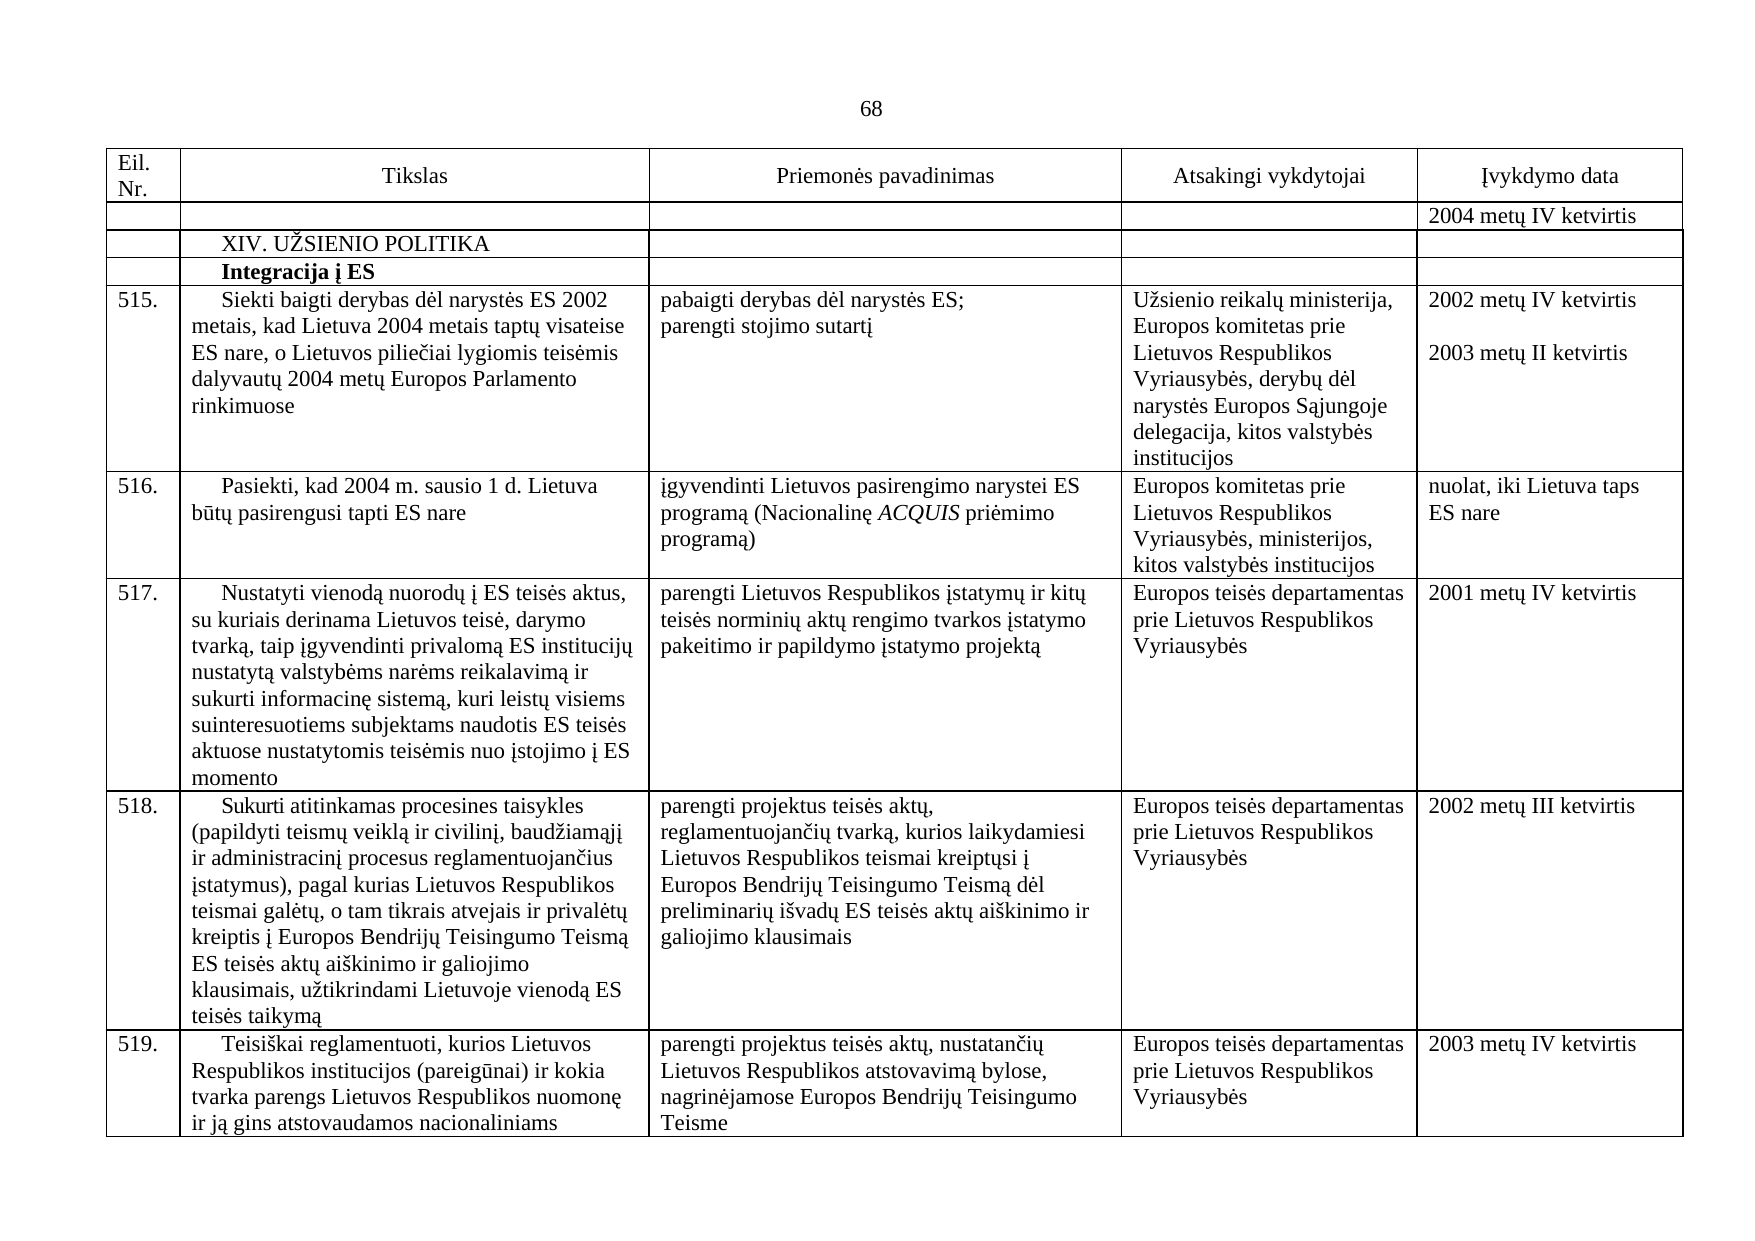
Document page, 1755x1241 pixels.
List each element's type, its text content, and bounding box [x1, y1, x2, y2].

table_cell [1122, 258, 1416, 285]
table_cell [107, 203, 180, 229]
table_cell pabaigti derybas dėl narystės ES; parengti stojimo sutartį [650, 286, 1121, 471]
table_cell Nustatyti vienodą nuorodų į ES teisės aktus, su kuriais derinama Lietuvos teisė, darymo tvarką, taip įgyvendinti privalomą ES institucijų nustatytą valstybėms narėms reikalavimą ir sukurti informacinę sistemą, kuri leistų visiems suinteresuotiems subjektams naudotis ES teisės aktuose nustatytomis teisėmis nuo įstojimo į ES momento [181, 579, 648, 790]
table_cell [1418, 231, 1682, 257]
table_cell Europos teisės departamentas prie Lietuvos Respublikos Vyriausybės [1122, 579, 1416, 790]
table_cell 2002 metų IV ketvirtis 2003 metų II ketvirtis [1418, 286, 1682, 471]
table_cell [650, 258, 1121, 285]
table_cell Europos teisės departamentas prie Lietuvos Respublikos Vyriausybės [1122, 792, 1416, 1029]
table_cell [181, 203, 649, 229]
table_cell XIV. UŽSIENIO POLITIKA [181, 231, 648, 257]
table_header Įvykdymo data [1418, 149, 1682, 201]
table_cell Sukurti atitinkamas procesines taisykles (papildyti teismų veiklą ir civilinį, baudžiamąjį ir administracinį procesus reglamentuojančius įstatymus), pagal kurias Lietuvos Respublikos teismai galėtų, o tam tikrais atvejais ir privalėtų kreiptis į Europos Bendrijų Teisingumo Teismą ES teisės aktų aiškinimo ir galiojimo klausimais, užtikrindami Lietuvoje vienodą ES teisės taikymą [181, 792, 648, 1029]
table_cell [107, 792, 179, 1029]
table_cell [107, 286, 179, 471]
table_header Priemonės pavadinimas [650, 149, 1121, 201]
table_cell 2003 metų IV ketvirtis [1418, 1031, 1682, 1136]
table_cell Pasiekti, kad 2004 m. sausio 1 d. Lietuva būtų pasirengusi tapti ES nare [181, 472, 648, 578]
table_cell parengti Lietuvos Respublikos įstatymų ir kitų teisės norminių aktų rengimo tvarkos įstatymo pakeitimo ir papildymo įstatymo projektą [650, 579, 1121, 790]
table_cell [650, 231, 1121, 257]
table_cell 2001 metų IV ketvirtis [1418, 579, 1682, 790]
table_cell įgyvendinti Lietuvos pasirengimo narystei ES programą (Nacionalinę acquis priėmimo programą) [650, 472, 1121, 578]
table_cell Europos teisės departamentas prie Lietuvos Respublikos Vyriausybės [1122, 1031, 1416, 1136]
table_cell [107, 258, 179, 285]
table_cell [1122, 231, 1416, 257]
table_cell [107, 579, 179, 790]
table_cell 2002 metų III ketvirtis [1418, 792, 1682, 1029]
table_cell nuolat, iki Lietuva taps ES nare [1418, 472, 1682, 578]
table_cell [650, 203, 1121, 229]
table_cell Integracija į ES [181, 258, 648, 285]
table_cell Teisiškai reglamentuoti, kurios Lietuvos Respublikos institucijos (pareigūnai) ir kokia tvarka parengs Lietuvos Respublikos nuomonę ir ją gins atstovaudamos nacionaliniams [181, 1031, 648, 1136]
table_cell Siekti baigti derybas dėl narystės ES 2002 metais, kad Lietuva 2004 metais taptų visateise ES nare, o Lietuvos piliečiai lygiomis teisėmis dalyvautų 2004 metų Europos Parlamento rinkimuose [181, 286, 648, 471]
table_cell [1122, 203, 1417, 229]
table_cell Europos komitetas prie Lietuvos Respublikos Vyriausybės, ministerijos, kitos valstybės institucijos [1122, 472, 1416, 578]
table_header Tikslas [181, 149, 649, 201]
table_cell parengti projektus teisės aktų, reglamentuojančių tvarką, kurios laikydamiesi Lietuvos Respublikos teismai kreiptųsi į Europos Bendrijų Teisingumo Teismą dėl preliminarių išvadų ES teisės aktų aiškinimo ir galiojimo klausimais [650, 792, 1121, 1029]
table_cell [107, 231, 179, 257]
table_cell 2004 metų IV ketvirtis [1418, 203, 1682, 229]
table_cell Užsienio reikalų ministerija, Europos komitetas prie Lietuvos Respublikos Vyriausybės, derybų dėl narystės Europos Sąjungoje delegacija, kitos valstybės institucijos [1122, 286, 1416, 471]
table_cell [1418, 258, 1682, 285]
table_cell [107, 472, 179, 578]
table_header Eil. Nr. [107, 149, 180, 201]
table_header Atsakingi vykdytojai [1122, 149, 1417, 201]
table_cell [107, 1031, 179, 1136]
table_cell parengti projektus teisės aktų, nustatančių Lietuvos Respublikos atstovavimą bylose, nagrinėjamose Europos Bendrijų Teisingumo Teisme [650, 1031, 1121, 1136]
